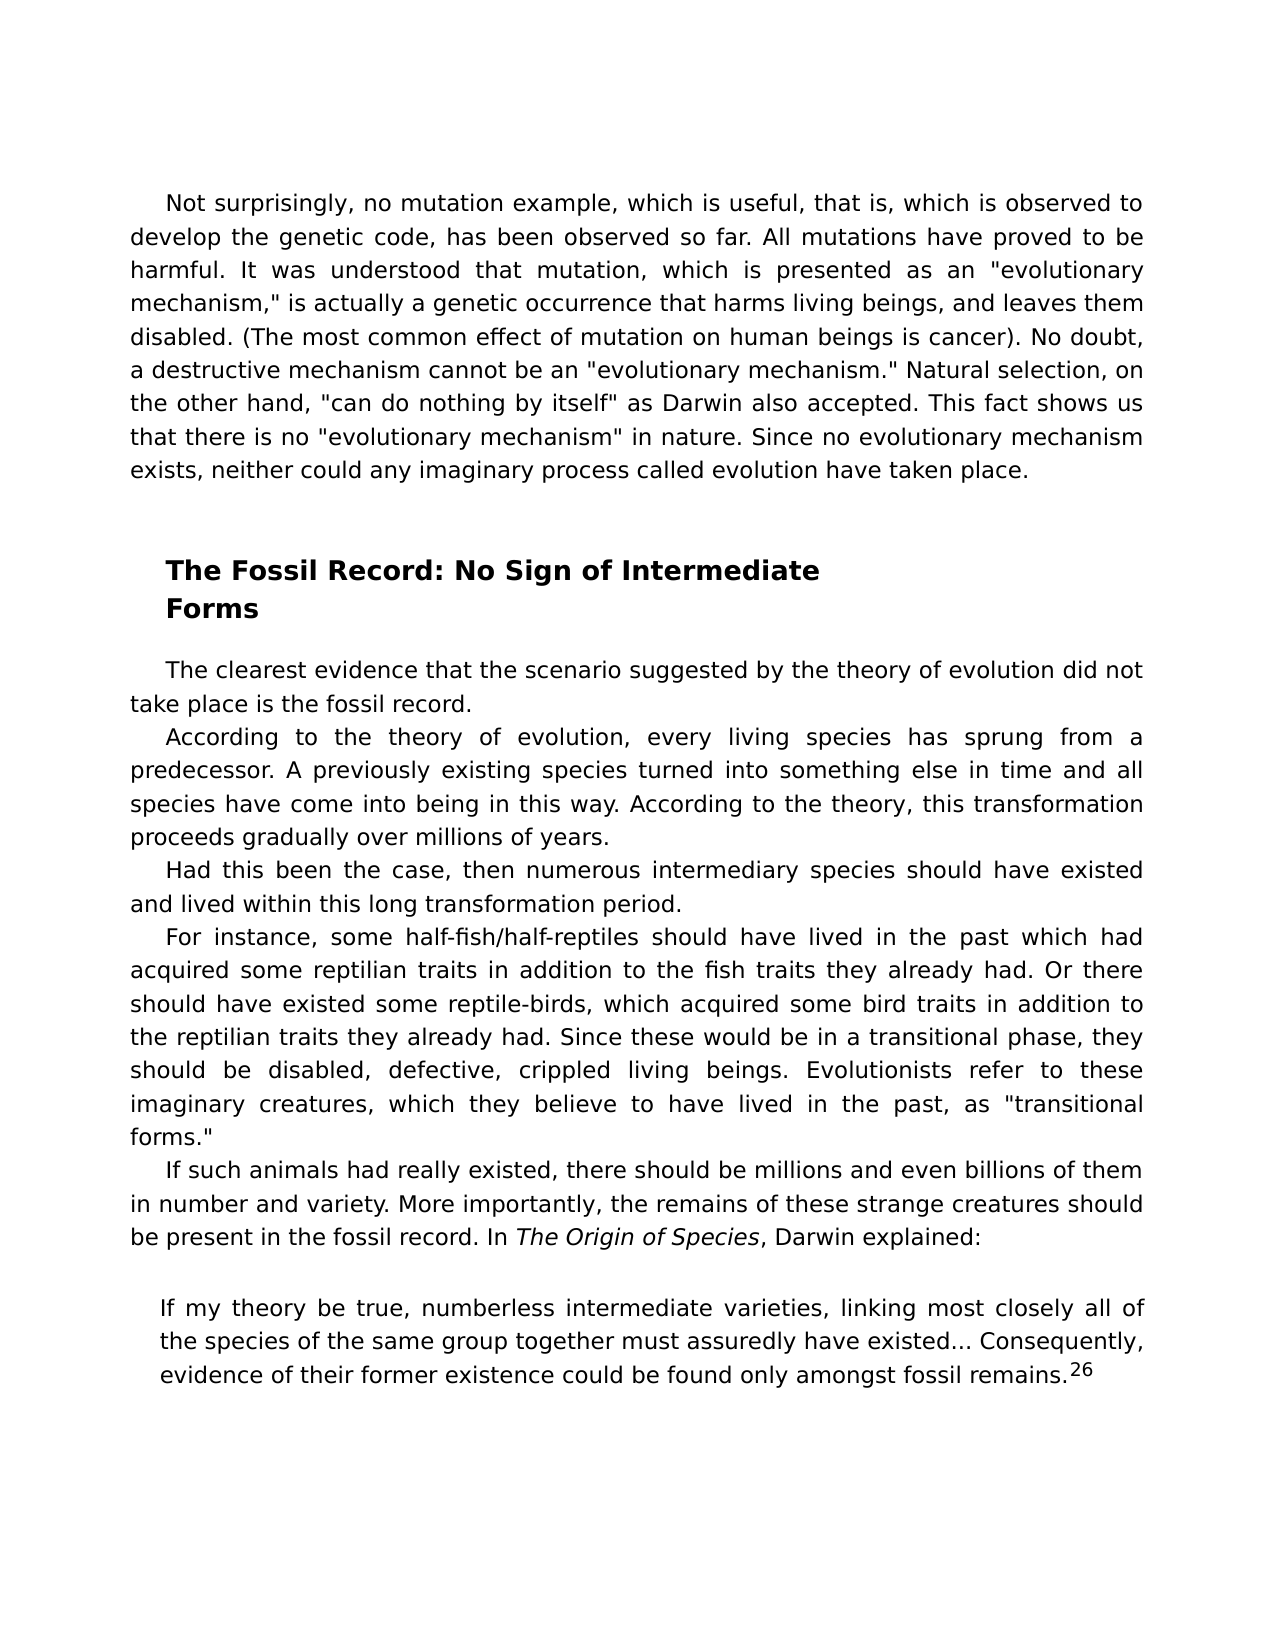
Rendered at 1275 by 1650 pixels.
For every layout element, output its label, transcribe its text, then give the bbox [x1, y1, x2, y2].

text If my theory be true, numberless intermediate varieties, linking most closely all of the species of the same group together must assuredly have existed... Consequently, evidence of their former existence could be found only amongst fossil remains.26 [159, 1290, 1145, 1390]
text Not surprisingly, no mutation example, which is useful, that is, which is observed to develop the genetic code, has been observed so far. All mutations have proved to be harmful. It was understood that mutation, which is presented as an "evolutionary mechanism," is actually a genetic occurrence that harms living beings, and leaves them disabled. (The most common effect of mutation on human beings is cancer). No doubt, a destructive mechanism cannot be an "evolutionary mechanism." Natural selection, on the other hand, "can do nothing by itself" as Darwin also accepted. This fact shows us that there is no "evolutionary mechanism" in nature. Since no evolutionary mechanism exists, neither could any imaginary process called evolution have taken place. [130, 185, 1145, 485]
text Had this been the case, then numerous intermediary species should have existed and lived within this long transformation period. [130, 852, 1145, 919]
text The Fossil Record: No Sign of Intermediate [165, 554, 1127, 587]
text For instance, some half-fish/half-reptiles should have lived in the past which had acquired some reptilian traits in addition to the fish traits they already had. Or there should have existed some reptile-birds, which acquired some bird traits in addition to the reptilian traits they already had. Since these would be in a transitional phase, they should be disabled, defective, crippled living beings. Evolutionists refer to these imaginary creatures, which they believe to have lived in the past, as "transitional forms." [130, 919, 1145, 1152]
text Forms [165, 593, 1127, 625]
text According to the theory of evolution, every living species has sprung from a predecessor. A previously existing species turned into something else in time and all species have come into being in this way. According to the theory, this transformation proceeds gradually over millions of years. [130, 719, 1145, 852]
text If such animals had really existed, there should be millions and even billions of them in number and variety. More importantly, the remains of these strange creatures should be present in the fossil record. In The Origin of Species, Darwin explained: [130, 1152, 1145, 1252]
text The clearest evidence that the scenario suggested by the theory of evolution did not take place is the fossil record. [130, 652, 1145, 719]
